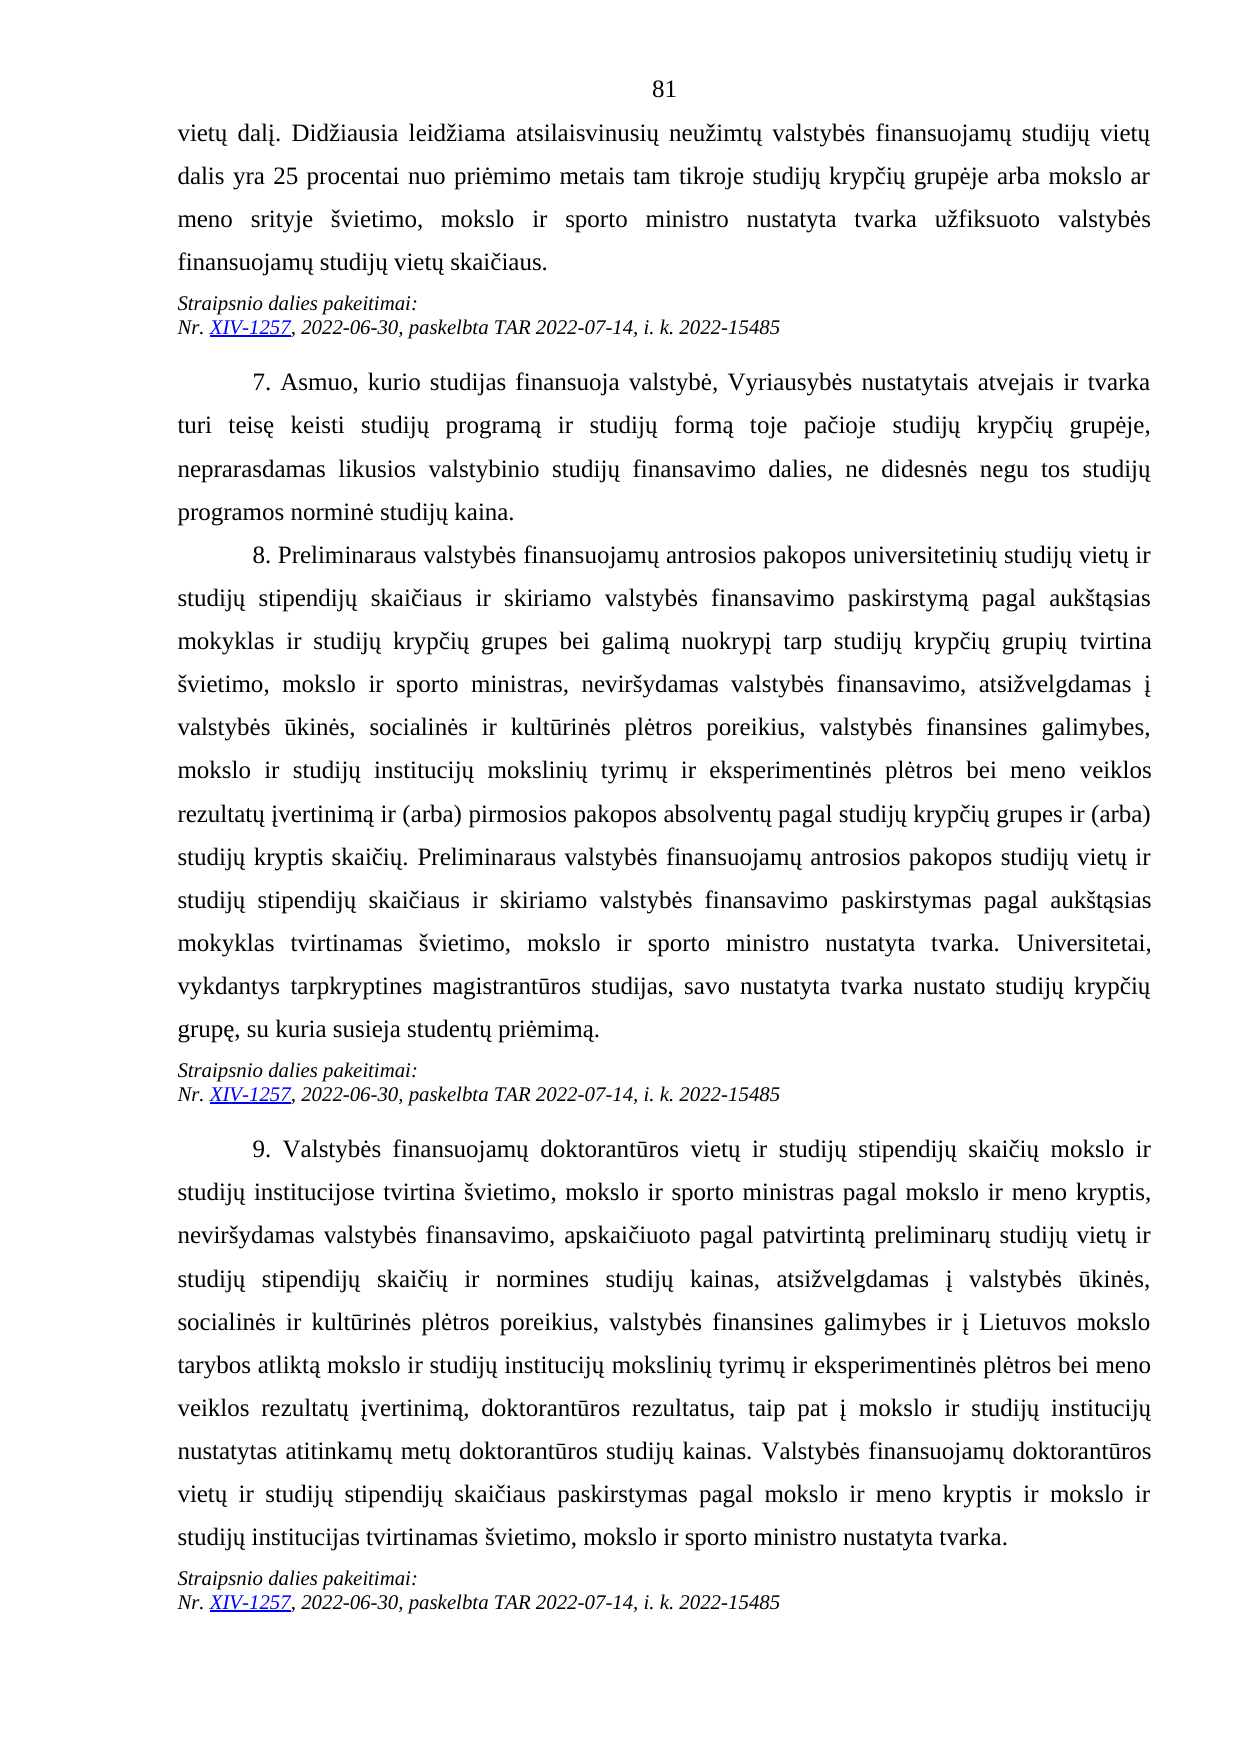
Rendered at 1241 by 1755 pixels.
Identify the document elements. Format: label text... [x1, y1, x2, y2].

text vietų dalį. Didžiausia leidžiama atsilaisvinusių neužimtų valstybės finansuojamų studijų vietų dalis yra 25 procentai nuo priėmimo metais tam tikroje studijų krypčių grupėje arba mokslo ar meno srityje švietimo, mokslo ir sporto ministro nustatyta tvarka užfiksuoto valstybės finansuojamų studijų vietų skaičiaus. [177, 118, 1152, 276]
text Nr. XIV-1257, 2022-06-30, paskelbta TAR 2022-07-14, i. k. 2022-15485 [177, 315, 1152, 339]
text Nr. XIV-1257, 2022-06-30, paskelbta TAR 2022-07-14, i. k. 2022-15485 [177, 1082, 1152, 1106]
text Nr. XIV-1257, 2022-06-30, paskelbta TAR 2022-07-14, i. k. 2022-15485 [177, 1590, 1152, 1614]
text Straipsnio dalies pakeitimai: [177, 1057, 1152, 1082]
text 8. Preliminaraus valstybės finansuojamų antrosios pakopos universitetinių studijų vietų ir studijų stipendijų skaičiaus ir skiriamo valstybės finansavimo paskirstymą pagal aukštąsias mokyklas ir studijų krypčių grupes bei galimą nuokrypį tarp studijų krypčių grupių tvirtina švietimo, mokslo ir sporto ministras, neviršydamas valstybės finansavimo, atsižvelgdamas į valstybės ūkinės, socialinės ir kultūrinės plėtros poreikius, valstybės finansines galimybes, mokslo ir studijų institucijų mokslinių tyrimų ir eksperimentinės plėtros bei meno veiklos rezultatų įvertinimą ir (arba) pirmosios pakopos absolventų pagal studijų krypčių grupes ir (arba) studijų kryptis skaičių. Preliminaraus valstybės finansuojamų antrosios pakopos studijų vietų ir studijų stipendijų skaičiaus ir skiriamo valstybės finansavimo paskirstymas pagal aukštąsias mokyklas tvirtinamas švietimo, mokslo ir sporto ministro nustatyta tvarka. Universitetai, vykdantys tarpkryptines magistrantūros studijas, savo nustatyta tvarka nustato studijų krypčių grupę, su kuria susieja studentų priėmimą. [177, 540, 1152, 1043]
text Straipsnio dalies pakeitimai: [177, 1566, 1152, 1590]
text 9. Valstybės finansuojamų doktorantūros vietų ir studijų stipendijų skaičių mokslo ir studijų institucijose tvirtina švietimo, mokslo ir sporto ministras pagal mokslo ir meno kryptis, neviršydamas valstybės finansavimo, apskaičiuoto pagal patvirtintą preliminarų studijų vietų ir studijų stipendijų skaičių ir normines studijų kainas, atsižvelgdamas į valstybės ūkinės, socialinės ir kultūrinės plėtros poreikius, valstybės finansines galimybes ir į Lietuvos mokslo tarybos atliktą mokslo ir studijų institucijų mokslinių tyrimų ir eksperimentinės plėtros bei meno veiklos rezultatų įvertinimą, doktorantūros rezultatus, taip pat į mokslo ir studijų institucijų nustatytas atitinkamų metų doktorantūros studijų kainas. Valstybės finansuojamų doktorantūros vietų ir studijų stipendijų skaičiaus paskirstymas pagal mokslo ir meno kryptis ir mokslo ir studijų institucijas tvirtinamas švietimo, mokslo ir sporto ministro nustatyta tvarka. [177, 1134, 1152, 1551]
text Straipsnio dalies pakeitimai: [177, 291, 1152, 315]
text 7. Asmuo, kurio studijas finansuoja valstybė, Vyriausybės nustatytais atvejais ir tvarka turi teisę keisti studijų programą ir studijų formą toje pačioje studijų krypčių grupėje, neprarasdamas likusios valstybinio studijų finansavimo dalies, ne didesnės negu tos studijų programos norminė studijų kaina. [177, 367, 1152, 526]
